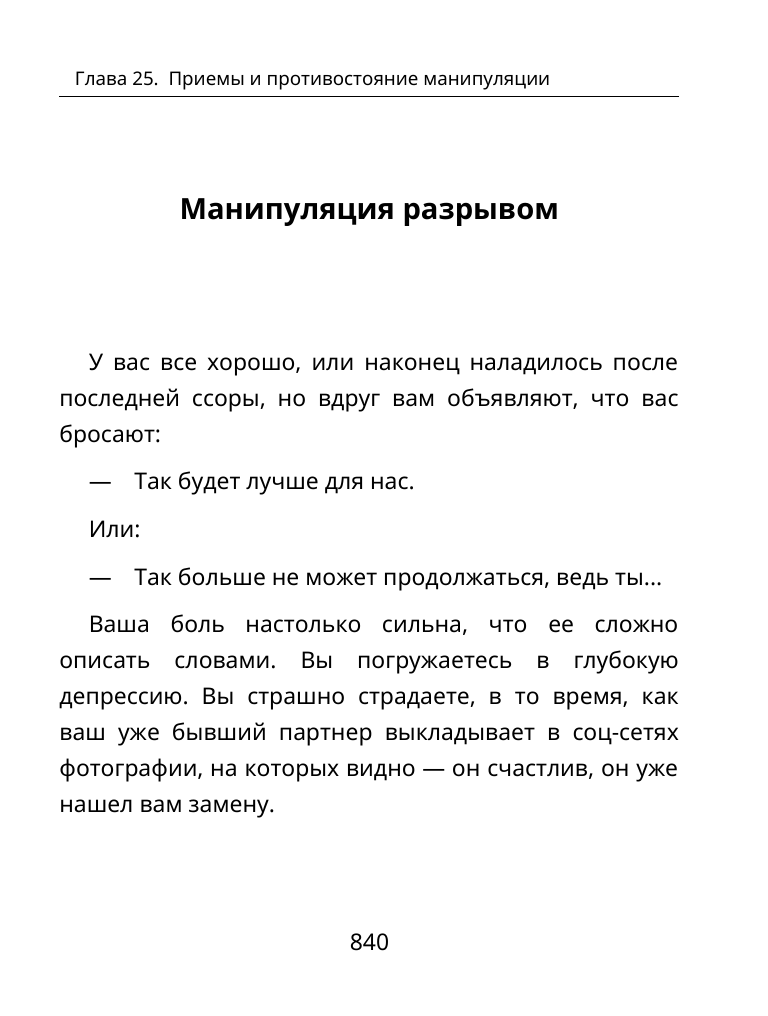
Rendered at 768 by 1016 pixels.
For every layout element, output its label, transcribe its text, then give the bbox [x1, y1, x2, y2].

text Или: [59, 513, 679, 544]
text У вас все хорошо, или наконец наладилось после последней ссоры, но вдруг вам объявляют, что вас бросают: [59, 346, 679, 449]
list Так будет лучше для нас. [59, 465, 679, 497]
list Так больше не может продолжаться, ведь ты... [59, 561, 679, 592]
subtitle Манипуляция разрывом [59, 185, 679, 228]
text Ваша боль настолько сильна, что ее сложно описать словами. Вы погружаетесь в глубокую депрессию. Вы страшно страдаете, в то время, как ваш уже бывший партнер выкладывает в соц-сетях фотографии, на которых видно — он счастлив, он уже нашел вам замену. [59, 608, 679, 819]
